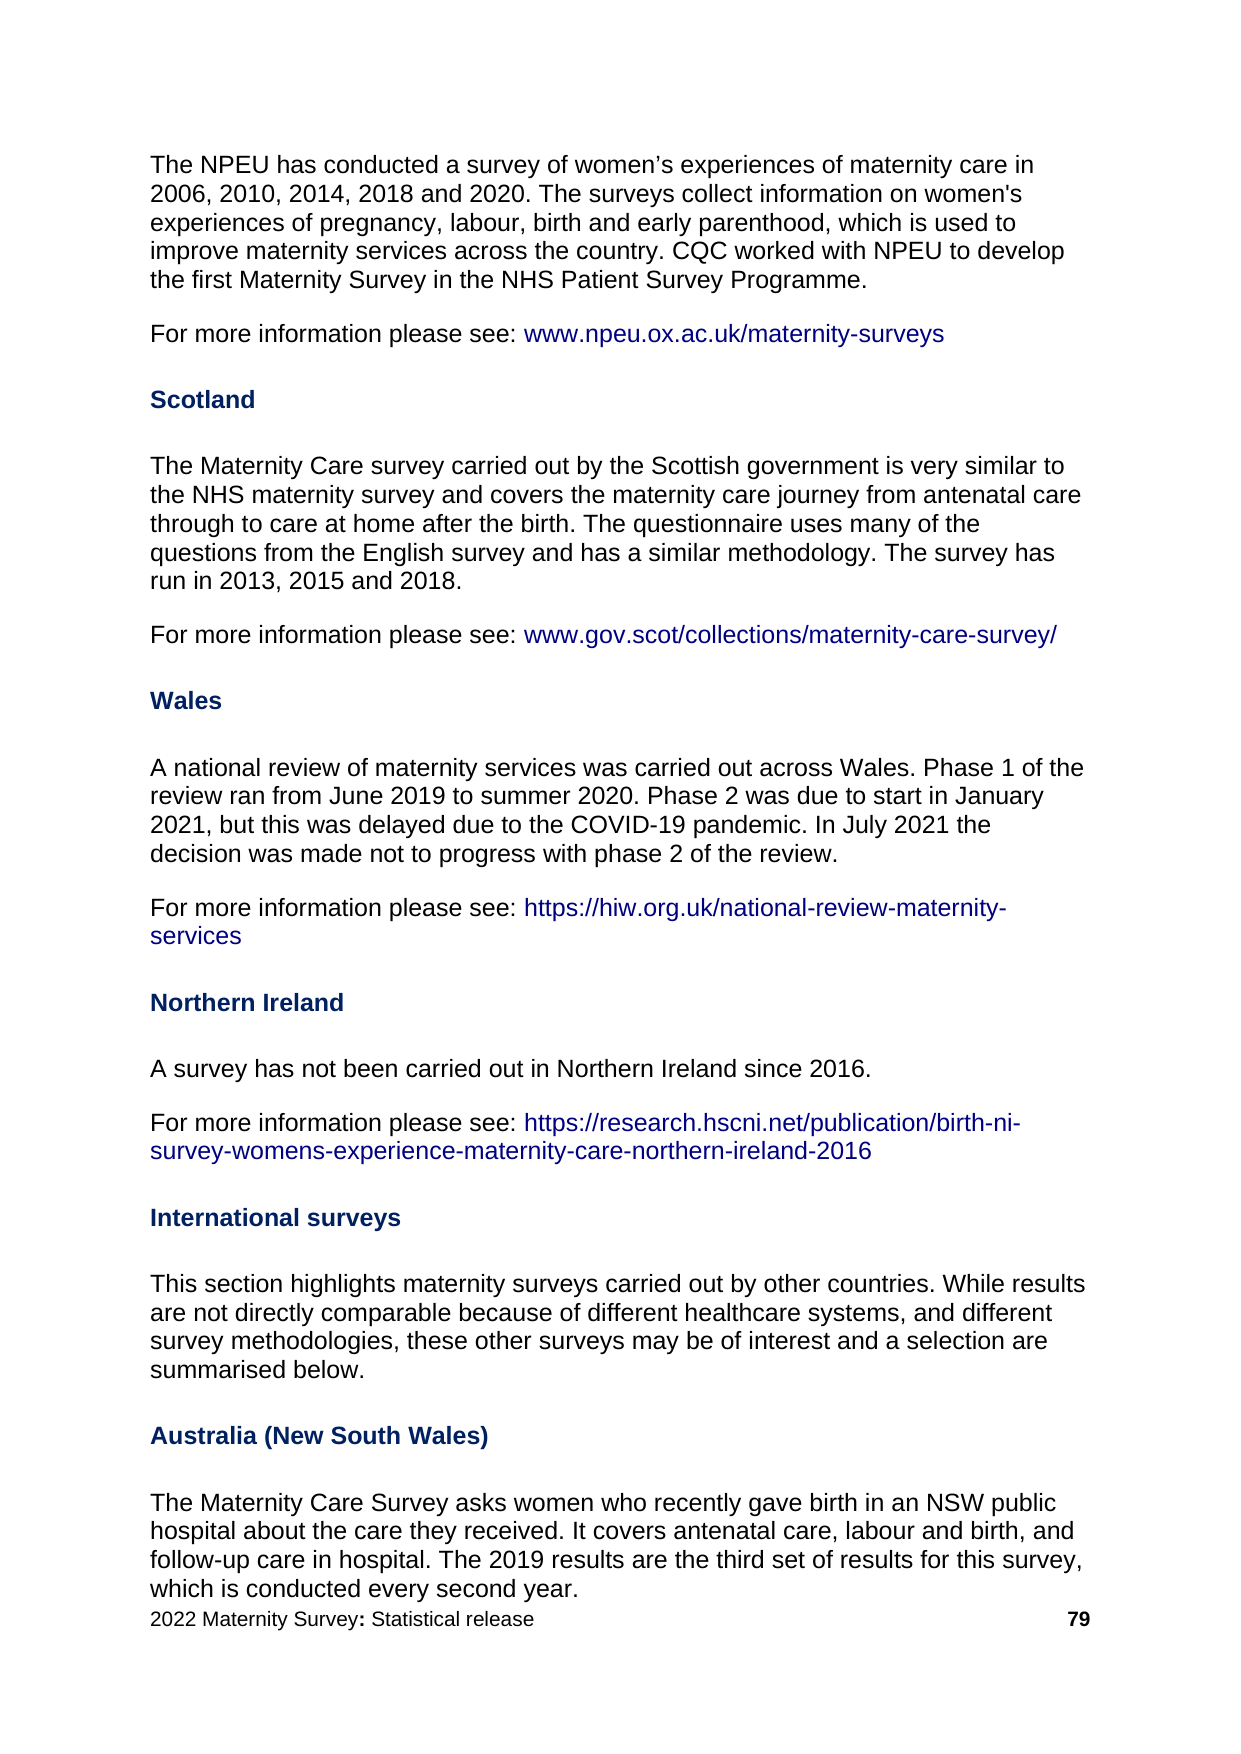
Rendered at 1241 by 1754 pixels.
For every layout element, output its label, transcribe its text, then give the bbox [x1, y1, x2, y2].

text For more information please see: https://hiw.org.uk/national-review-maternity-services [150, 892, 1090, 950]
text For more information please see: www.npeu.ox.ac.uk/maternity-surveys [150, 319, 1090, 347]
text For more information please see: https://research.hscni.net/publication/birth-ni-survey-womens-experience-maternity-care-northern-ireland-2016 [150, 1107, 1090, 1165]
text The NPEU has conducted a survey of women’s experiences of maternity care in 2006, 2010, 2014, 2018 and 2020. The surveys collect information on women's experiences of pregnancy, labour, birth and early parenthood, which is used to improve maternity services across the country. CQC worked with NPEU to develop the first Maternity Survey in the NHS Patient Survey Programme. [150, 150, 1090, 294]
text Wales [150, 686, 1090, 715]
text Northern Ireland [150, 987, 1090, 1016]
text This section highlights maternity surveys carried out by other countries. While results are not directly comparable because of different healthcare systems, and different survey methodologies, these other surveys may be of interest and a selection are summarised below. [150, 1269, 1090, 1384]
text Australia (New South Wales) [150, 1421, 1090, 1450]
text For more information please see: www.gov.scot/collections/maternity-care-survey/ [150, 620, 1090, 649]
text Scotland [150, 385, 1090, 414]
text The Maternity Care survey carried out by the Scottish government is very similar to the NHS maternity survey and covers the maternity care journey from antenatal care through to care at home after the birth. The questionnaire uses many of the questions from the English survey and has a similar methodology. The survey has run in 2013, 2015 and 2018. [150, 451, 1090, 595]
text The Maternity Care Survey asks women who recently gave birth in an NSW public hospital about the care they received. It covers antenatal care, labour and birth, and follow-up care in hospital. The 2019 results are the third set of results for this survey, which is conducted every second year. [150, 1487, 1090, 1602]
text A national review of maternity services was carried out across Wales. Phase 1 of the review ran from June 2019 to summer 2020. Phase 2 was due to start in January 2021, but this was delayed due to the COVID-19 pandemic. In July 2021 the decision was made not to progress with phase 2 of the review. [150, 752, 1090, 867]
text International surveys [150, 1202, 1090, 1231]
text A survey has not been carried out in Northern Ireland since 2016. [150, 1054, 1090, 1082]
